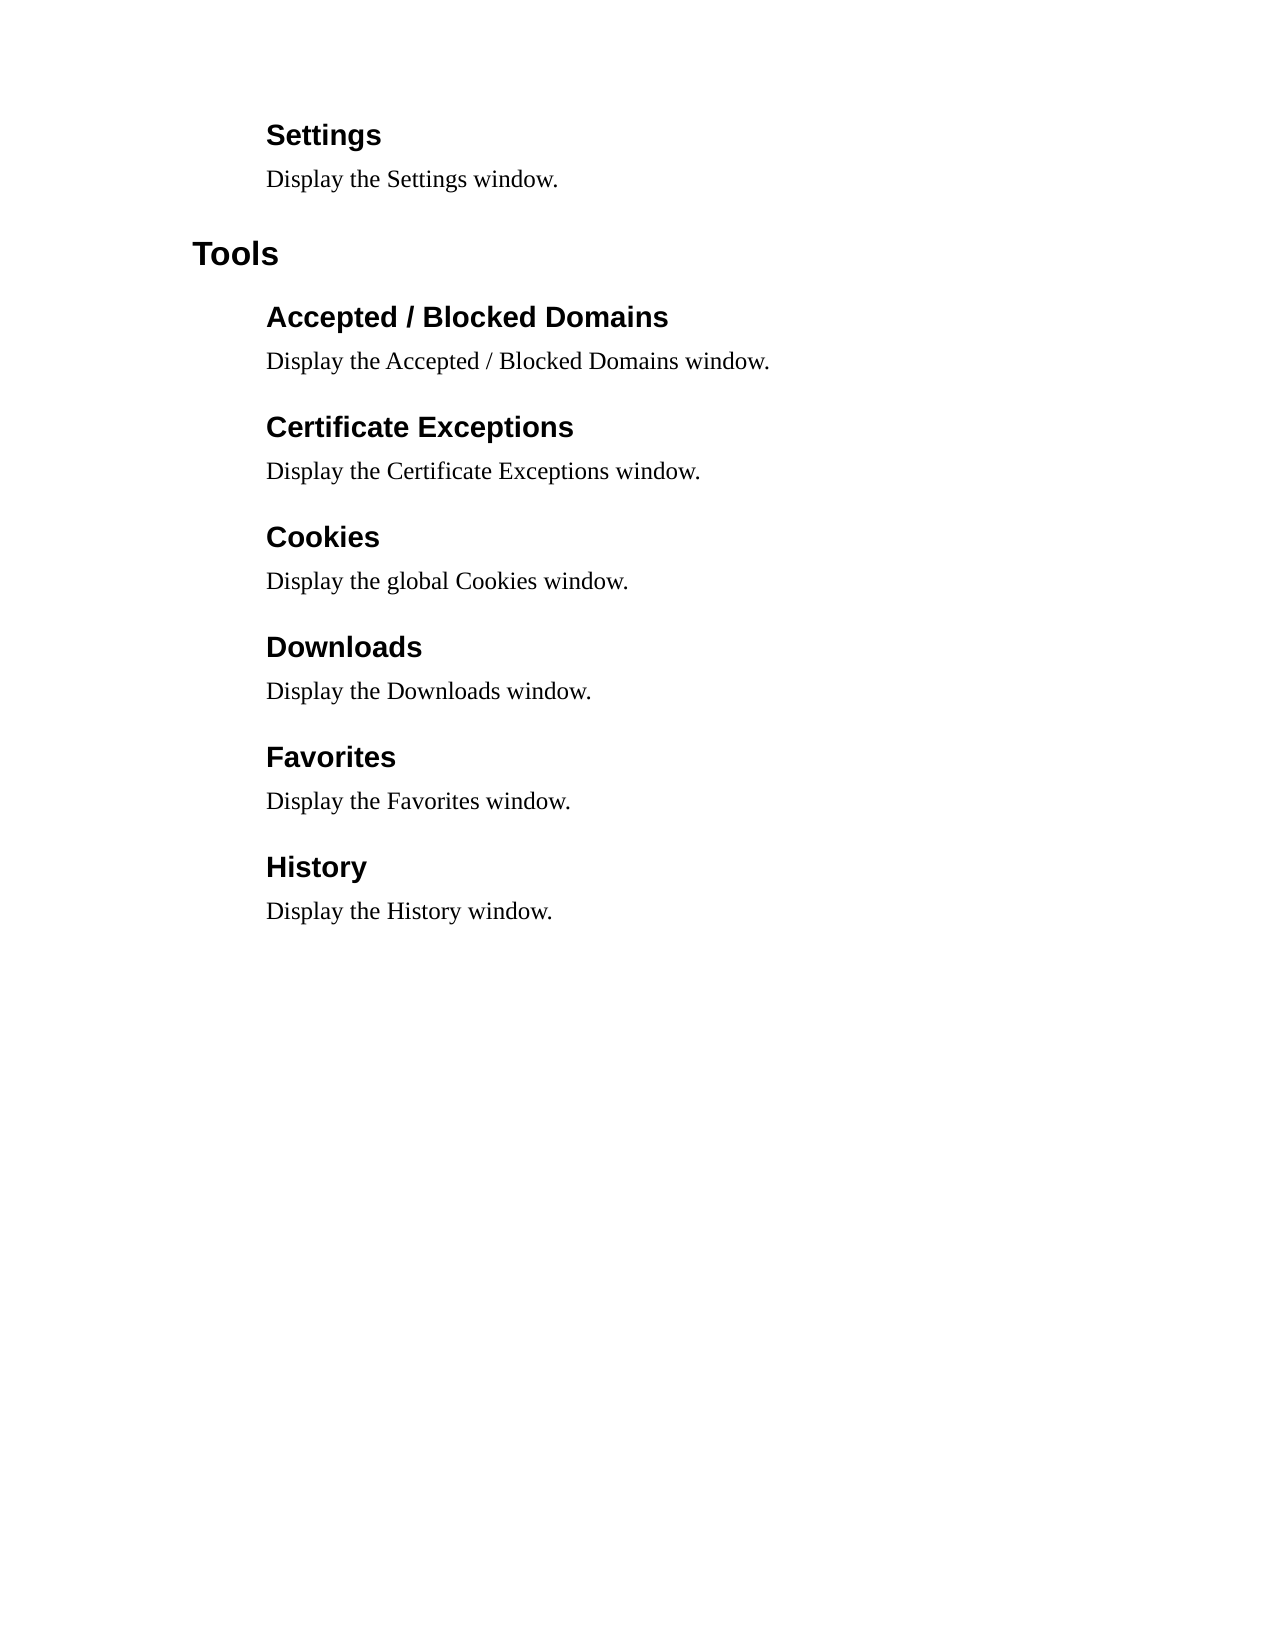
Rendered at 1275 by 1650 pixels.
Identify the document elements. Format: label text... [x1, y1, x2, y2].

text Display the Certificate Exceptions window. [266, 456, 1157, 485]
subtitle Cookies [266, 520, 1157, 553]
subtitle Certificate Exceptions [266, 410, 1157, 444]
text Display the History window. [266, 896, 1157, 924]
subtitle Settings [266, 118, 1157, 152]
text Display the Accepted / Blocked Domains window. [266, 346, 1157, 375]
text Display the global Cookies window. [266, 566, 1157, 595]
text Display the Settings window. [266, 164, 1157, 193]
subtitle History [266, 849, 1157, 883]
subtitle Favorites [266, 739, 1157, 773]
subtitle Accepted / Blocked Domains [266, 300, 1157, 334]
text Display the Downloads window. [266, 676, 1157, 705]
subtitle Tools [192, 234, 1157, 273]
text Display the Favorites window. [266, 786, 1157, 814]
subtitle Downloads [266, 630, 1157, 663]
